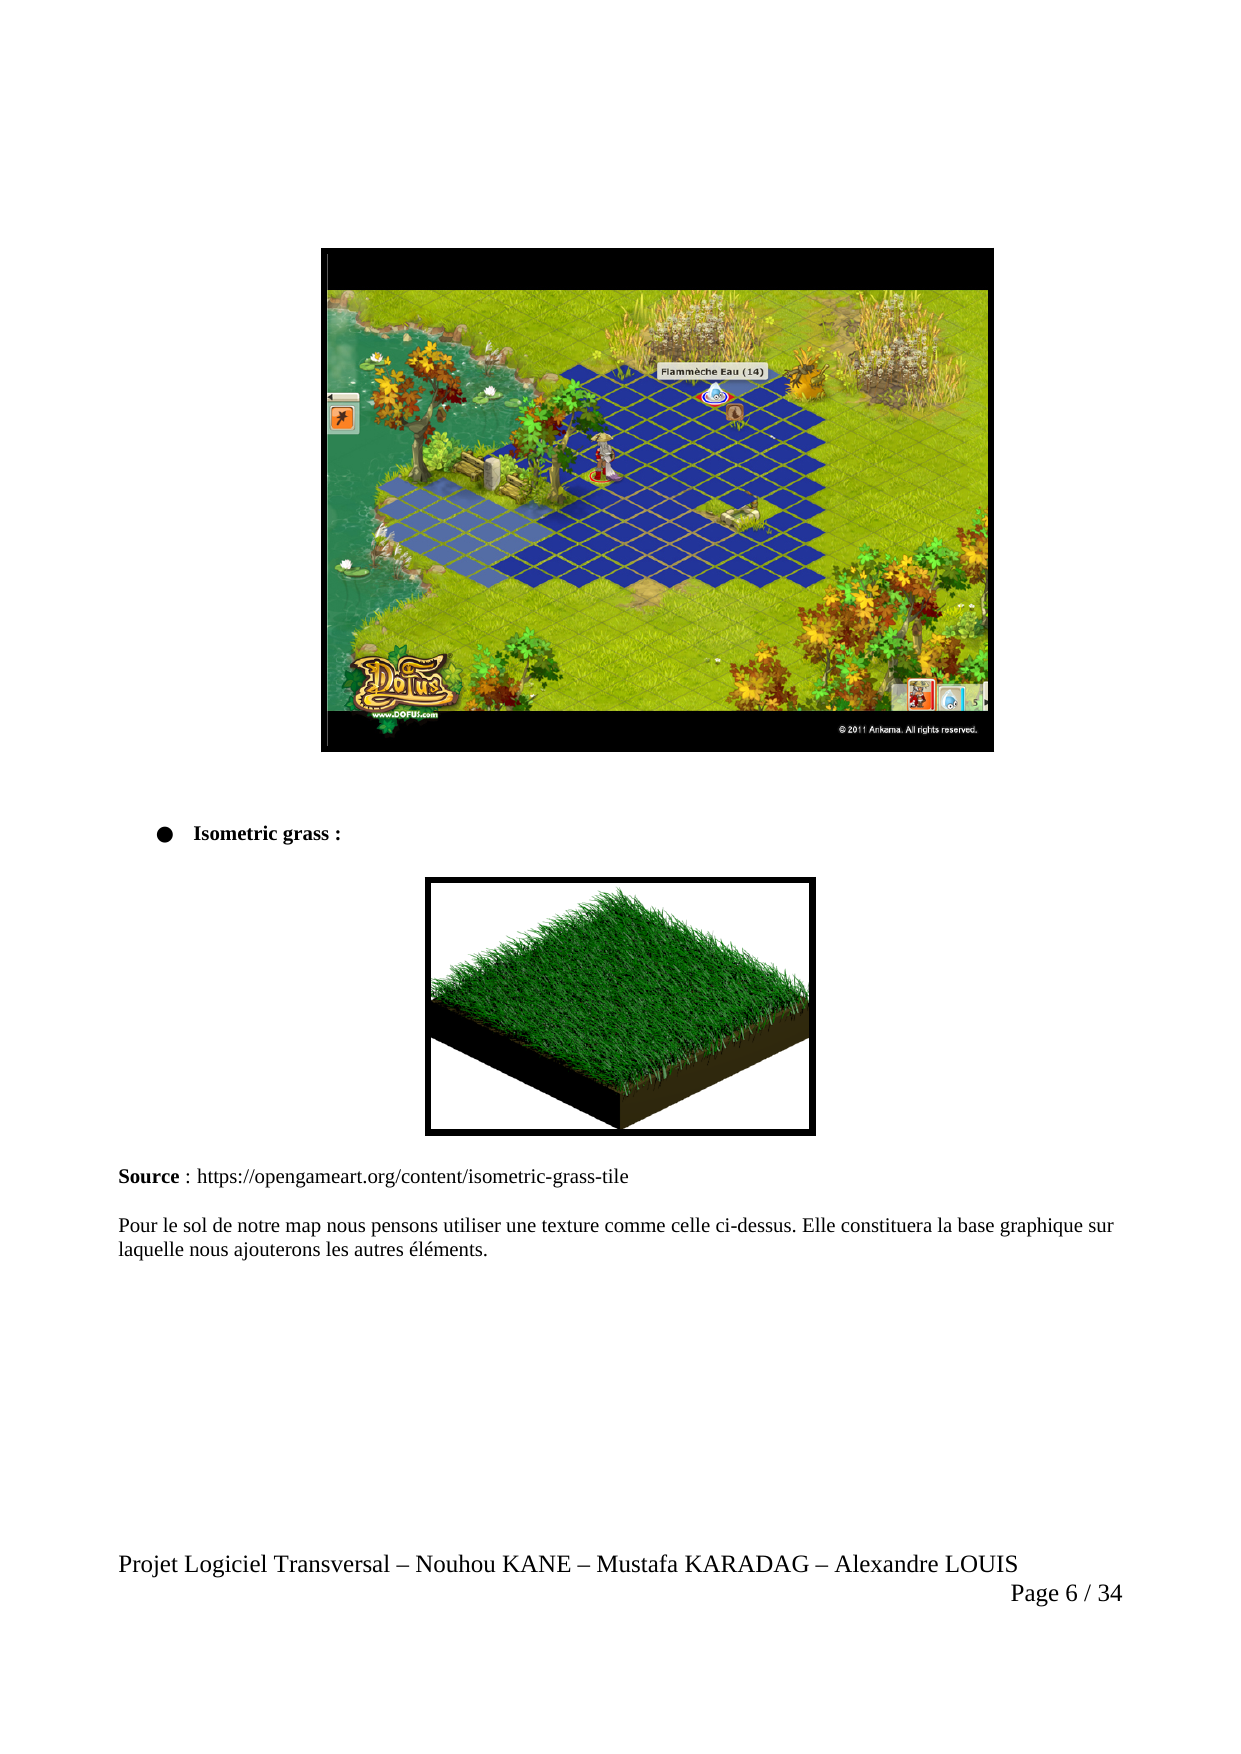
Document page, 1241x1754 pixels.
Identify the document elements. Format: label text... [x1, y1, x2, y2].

text Pour le sol de notre map nous pensons utiliser une texture comme celle ci-dessus. Elle constituera la base graphique sur laquelle nous ajouterons les autres éléments. [118, 1212, 1122, 1261]
list Isometric grass : [156, 810, 1122, 853]
text Source : https://opengameart.org/content/isometric-grass-tile [118, 1160, 1122, 1188]
